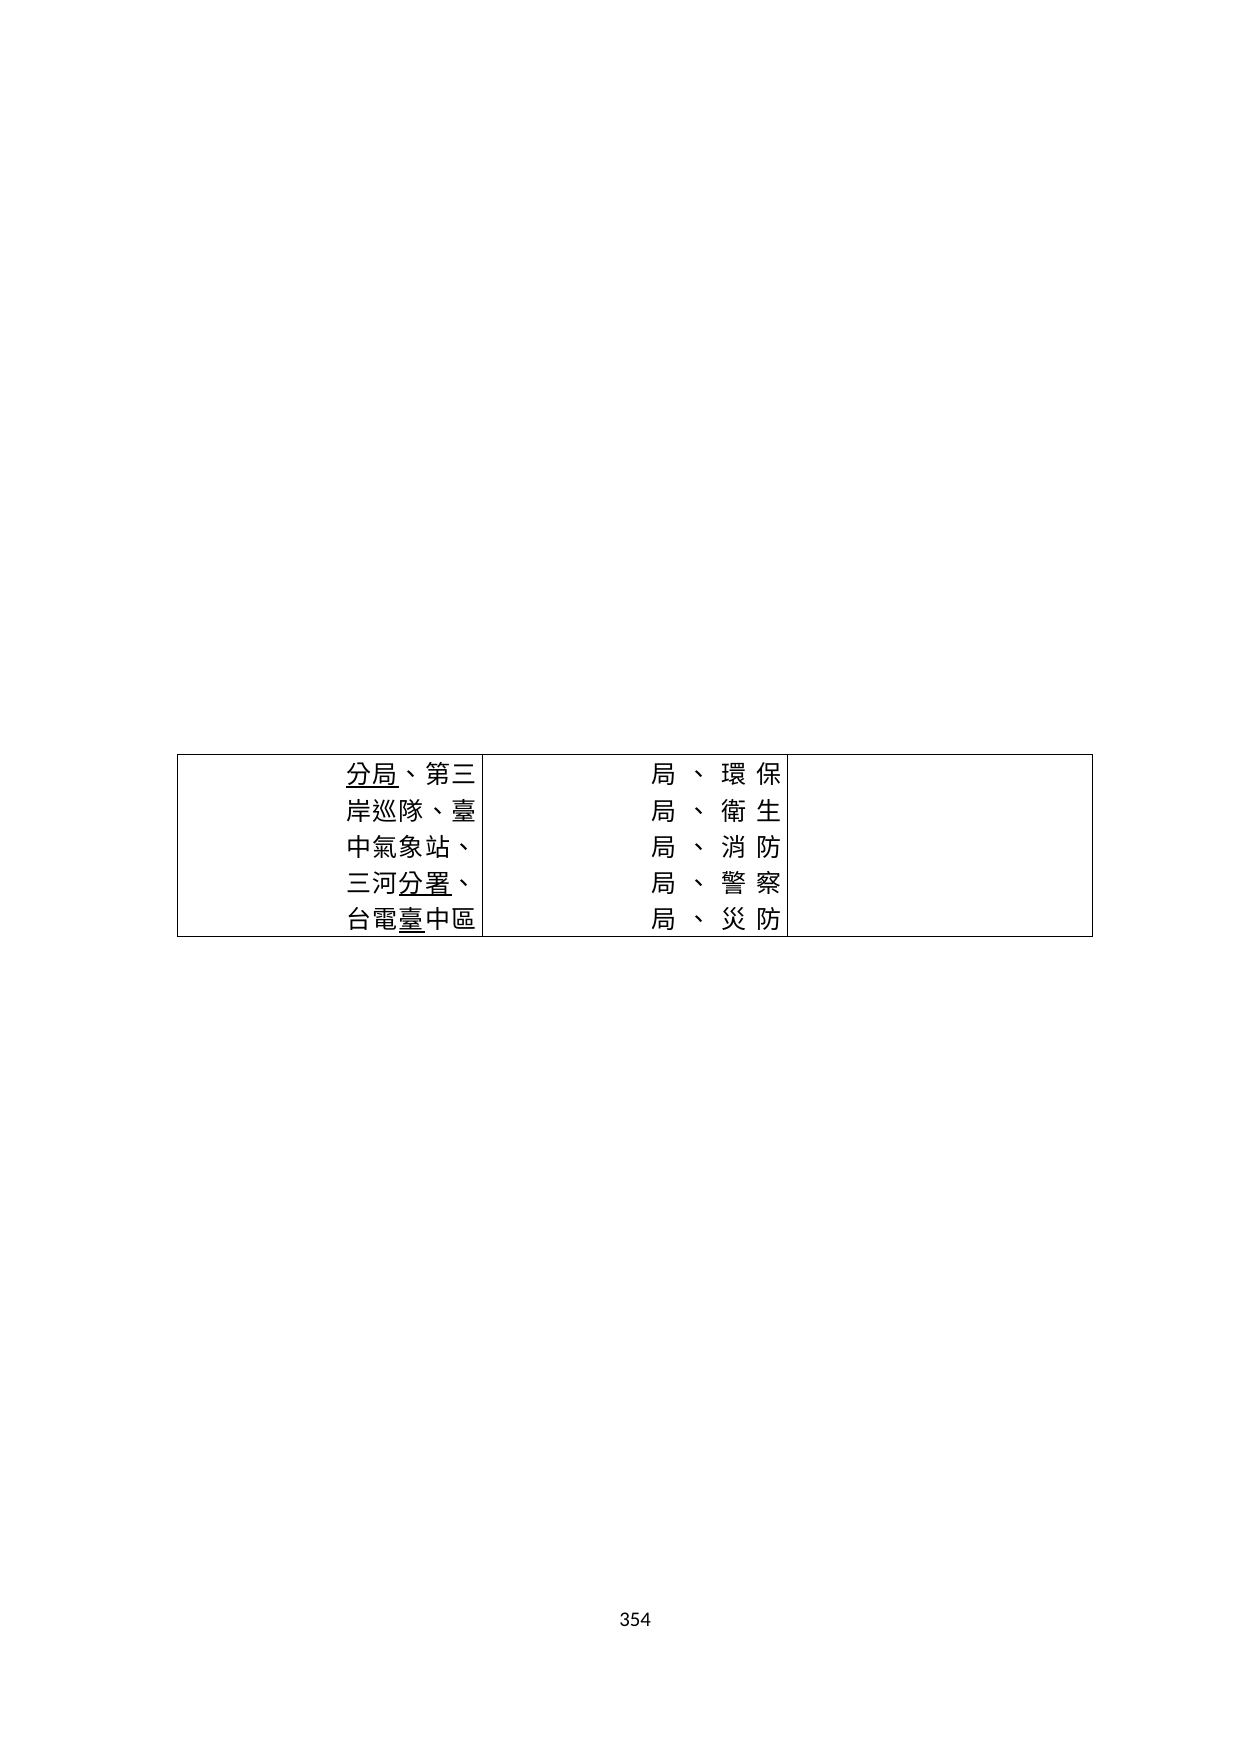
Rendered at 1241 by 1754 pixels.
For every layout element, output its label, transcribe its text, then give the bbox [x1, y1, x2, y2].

table_cell 分局、第三岸巡隊、臺中氣象站、三河分署、台電臺中區 [178, 755, 482, 936]
table_cell 局、環保局、衛生局、消防局、警察局、災防 [483, 755, 787, 936]
table_cell [788, 755, 1092, 936]
